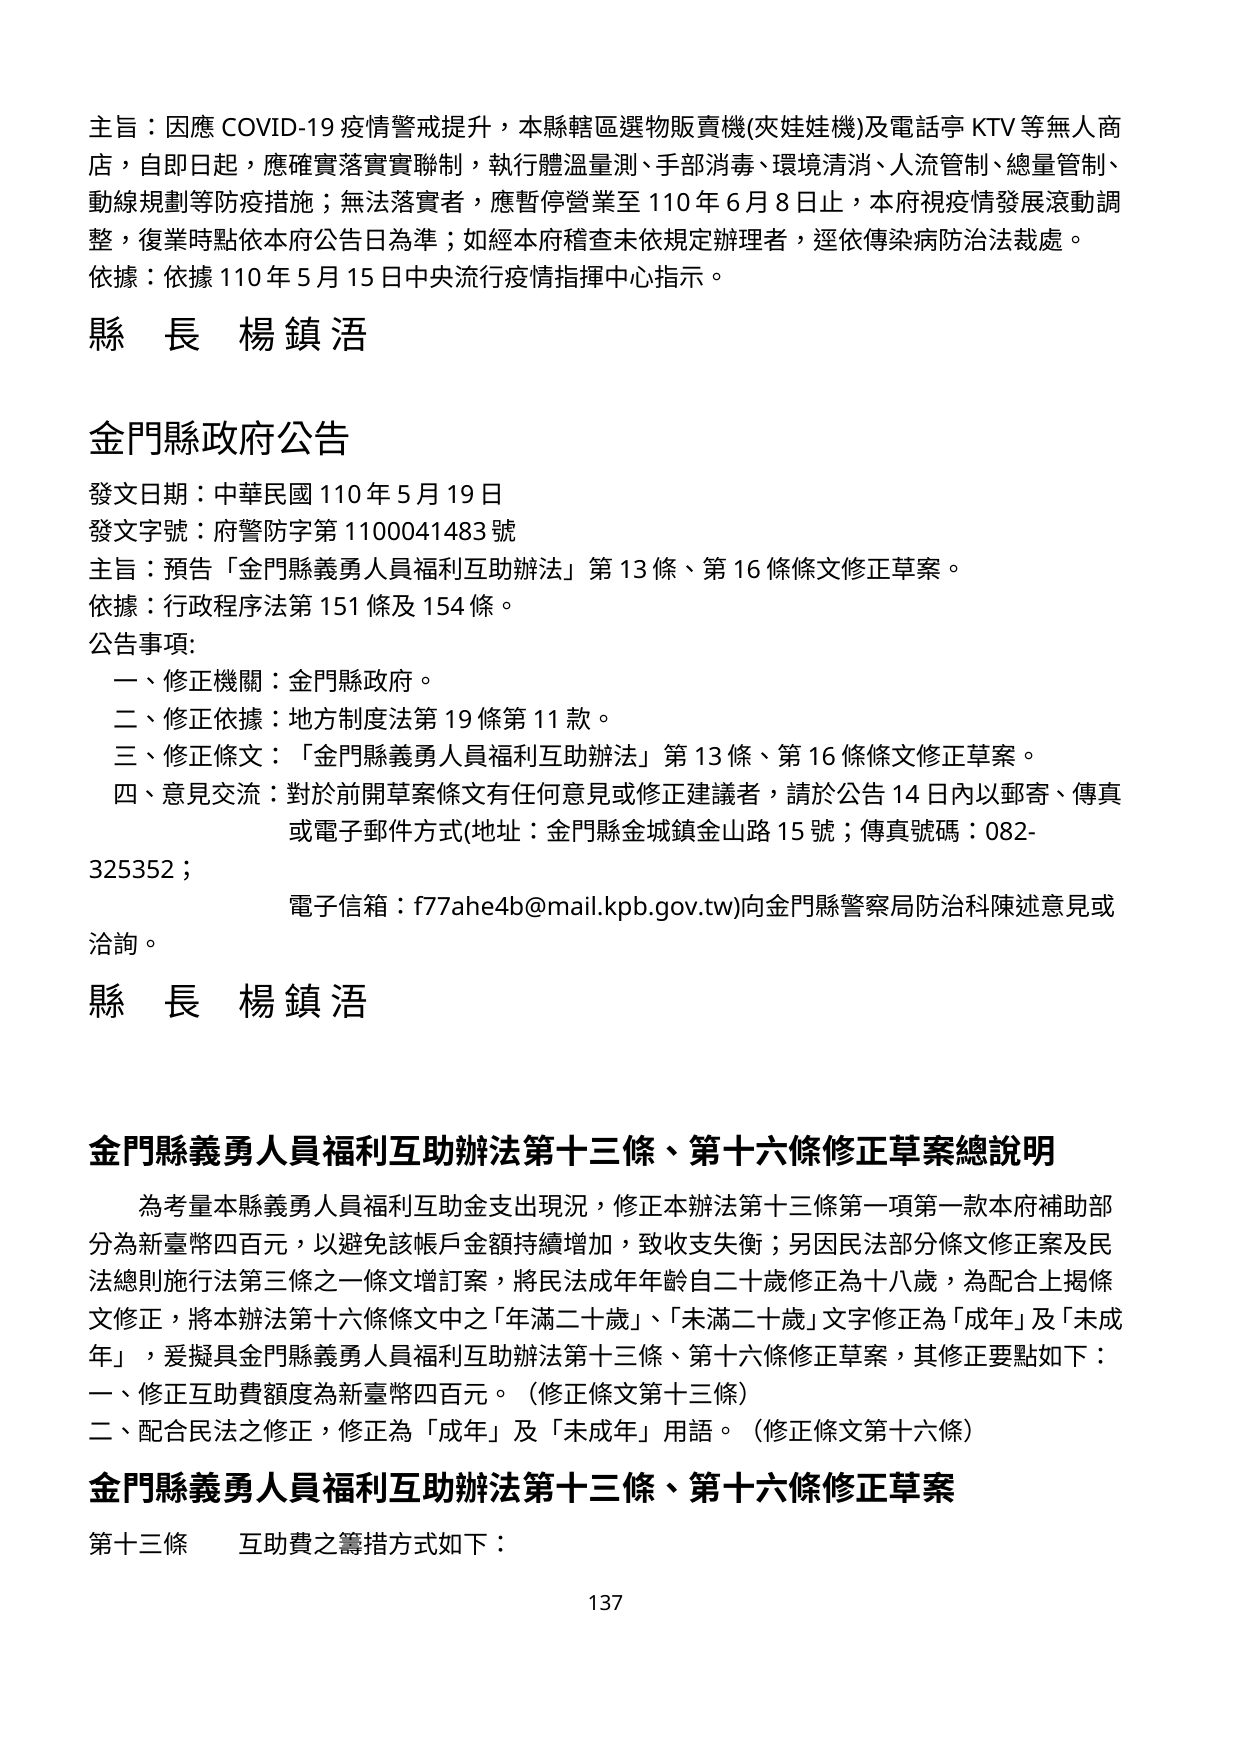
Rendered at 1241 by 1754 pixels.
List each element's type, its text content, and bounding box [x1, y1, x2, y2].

text 發文日期：中華民國110年5月19日 [89, 474, 1122, 511]
text 縣 長 楊 鎮 浯 [89, 294, 1122, 369]
text 二、配合民法之修正，修正為「成年」及「未成年」用語。（修正條文第十六條） [89, 1411, 1122, 1449]
text 金門縣義勇人員福利互助辦法第十三條、第十六條修正草案 [89, 1449, 1122, 1524]
text 金門縣政府公告 [89, 399, 1122, 474]
text 依據：依據110年5月15日中央流行疫情指揮中心指示。 [89, 257, 1122, 294]
text 一、修正互助費額度為新臺幣四百元。（修正條文第十三條） [89, 1374, 1122, 1411]
text 金門縣義勇人員福利互助辦法第十三條、第十六條修正草案總說明 [89, 1111, 1122, 1186]
text 為考量本縣義勇人員福利互助金支出現況，修正本辦法第十三條第一項第一款本府補助部分為新臺幣四百元，以避免該帳戶金額持續增加，致收支失衡；另因民法部分條文修正案及民法總則施行法第三條之一條文增訂案，將民法成年年齡自二十歲修正為十八歲，為配合上揭條文修正，將本辦法第十六條條文中之「年滿二十歲」、「未滿二十歲」文字修正為「成年」及「未成年」，爰擬具金門縣義勇人員福利互助辦法第十三條、第十六條修正草案，其修正要點如下： [89, 1186, 1122, 1374]
text 發文字號：府警防字第1100041483號 [89, 511, 1122, 549]
text 縣 長 楊 鎮 浯 [89, 961, 1122, 1036]
text 主旨：因應COVID-19疫情警戒提升，本縣轄區選物販賣機(夾娃娃機)及電話亭KTV等無人商店，自即日起，應確實落實實聯制，執行體溫量測、手部消毒、環境清消、人流管制、總量管制、動線規劃等防疫措施；無法落實者，應暫停營業至110年6月8日止，本府視疫情發展滾動調整，復業時點依本府公告日為準；如經本府稽查未依規定辦理者，逕依傳染病防治法裁處。 [89, 107, 1122, 257]
text 一、修正機關：金門縣政府。 [89, 661, 1122, 699]
text 電子信箱：f77ahe4b@mail.kpb.gov.tw)向金門縣警察局防治科陳述意見或洽詢。 [89, 886, 1122, 961]
text 二、修正依據：地方制度法第19條第11款。 [89, 699, 1122, 736]
text 四、意見交流：對於前開草案條文有任何意見或修正建議者，請於公告14日內以郵寄、傳真 [89, 774, 1122, 811]
text 或電子郵件方式(地址：金門縣金城鎮金山路15號；傳真號碼：082-325352； [89, 811, 1122, 886]
text 主旨：預告「金門縣義勇人員福利互助辦法」第13條、第16條條文修正草案。 [89, 549, 1122, 586]
text 第十三條 互助費之籌措方式如下： [89, 1524, 1122, 1561]
text 三、修正條文：「金門縣義勇人員福利互助辦法」第13條、第16條條文修正草案。 [89, 736, 1122, 774]
text 公告事項: [89, 624, 1122, 661]
text 依據：行政程序法第151條及154條。 [89, 586, 1122, 624]
